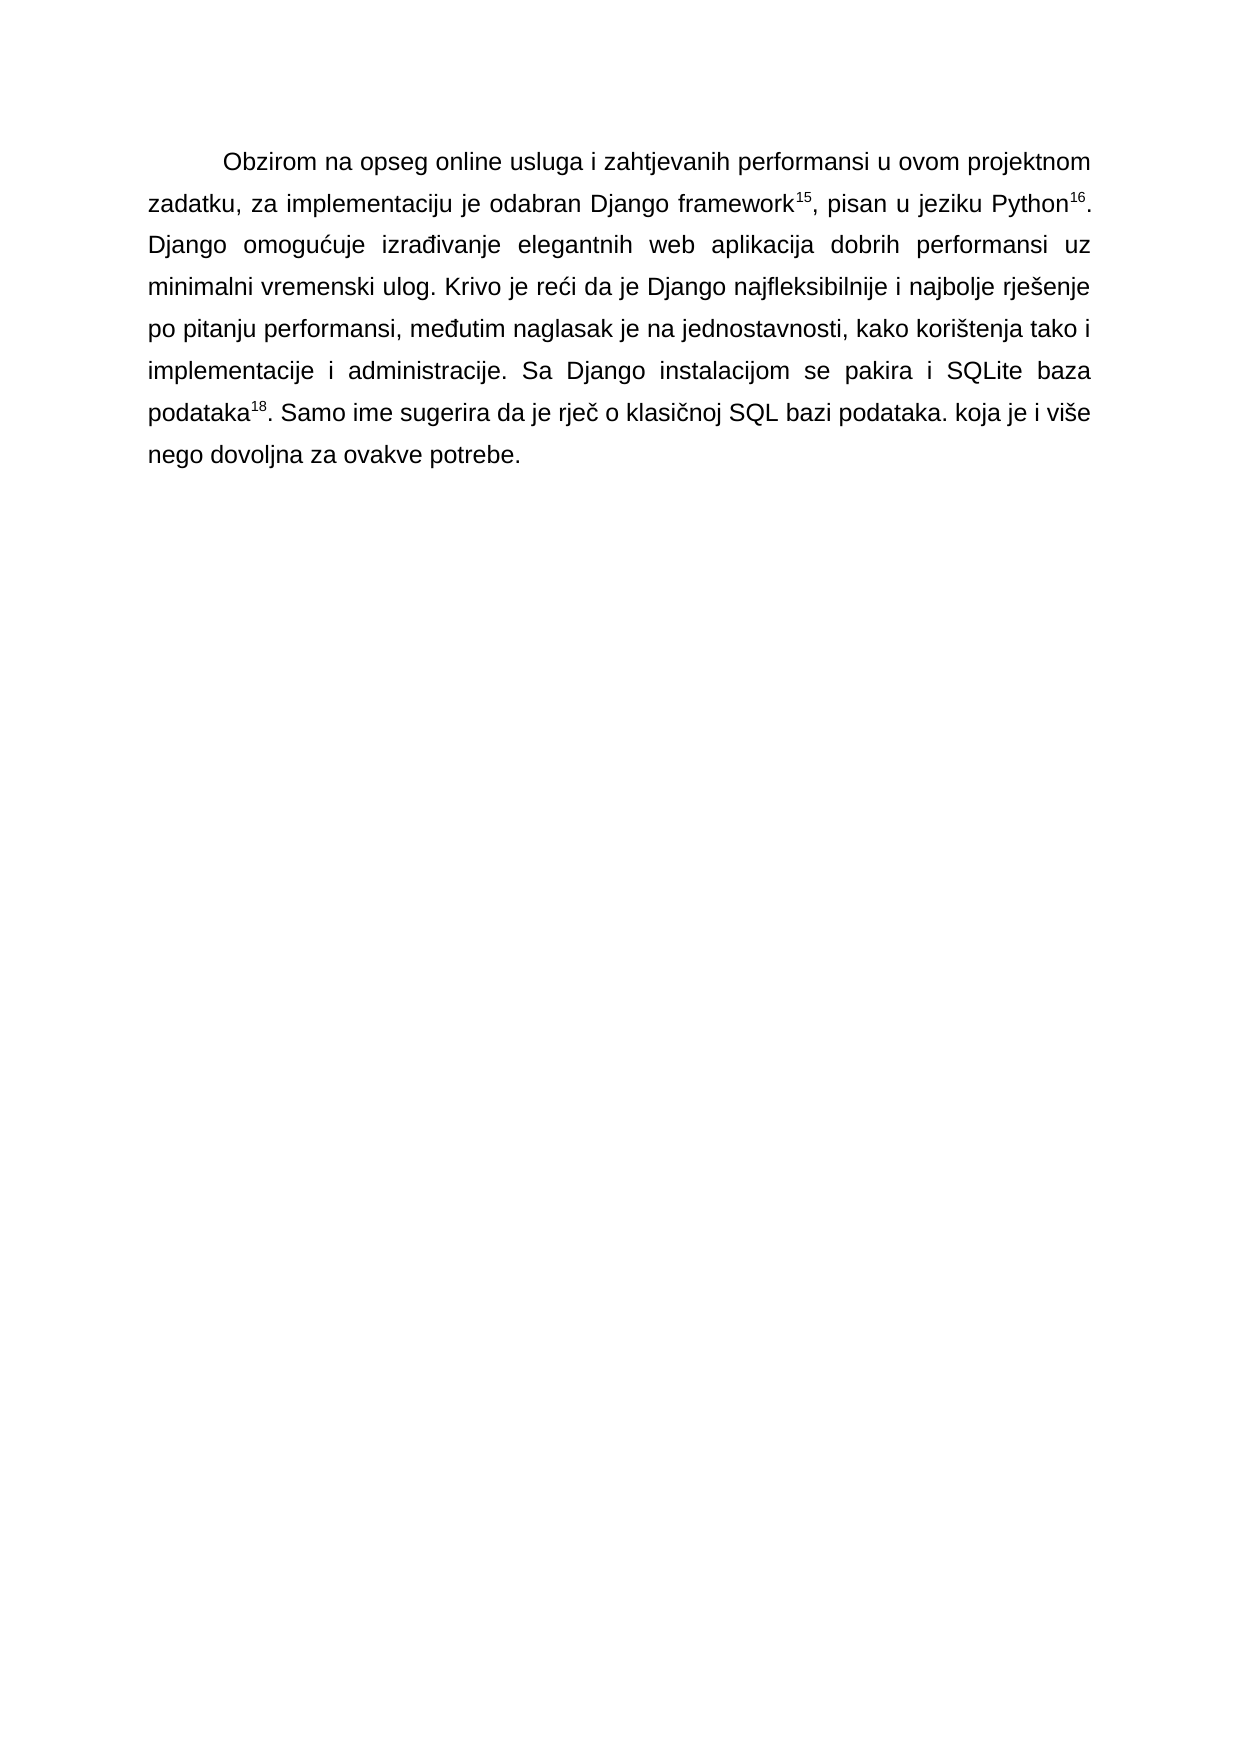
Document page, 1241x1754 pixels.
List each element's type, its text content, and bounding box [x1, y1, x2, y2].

text Obzirom na opseg online usluga i zahtjevanih performansi u ovom projektnom zadatku, za implementaciju je odabran Django framework15, pisan u jeziku Python16. Django omogućuje izrađivanje elegantnih web aplikacija dobrih performansi uz minimalni vremenski ulog. Krivo je reći da je Django najfleksibilnije i najbolje rješenje po pitanju performansi, međutim naglasak je na jednostavnosti, kako korištenja tako i implementacije i administracije. Sa Django instalacijom se pakira i SQLite baza podataka18. Samo ime sugerira da je rječ o klasičnoj SQL bazi podataka. koja je i više nego dovoljna za ovakve potrebe. [148, 148, 1093, 469]
